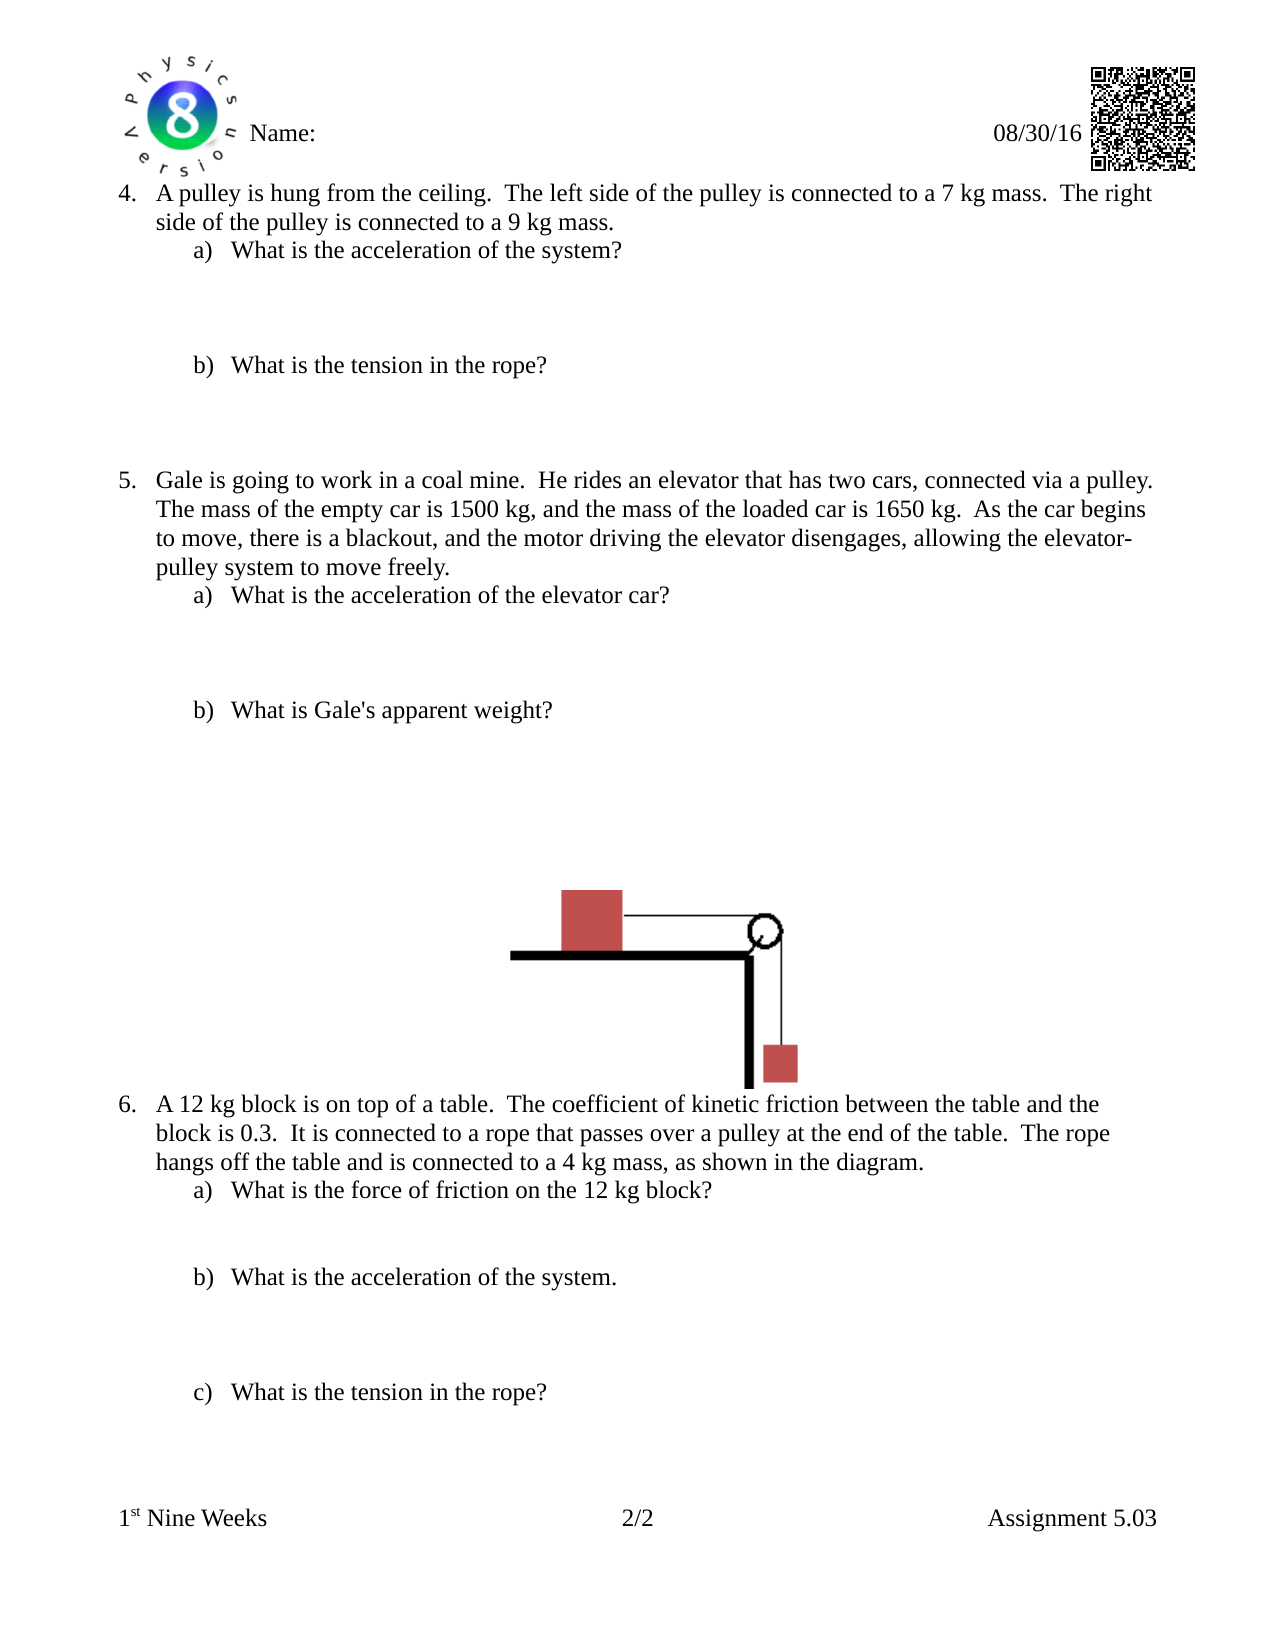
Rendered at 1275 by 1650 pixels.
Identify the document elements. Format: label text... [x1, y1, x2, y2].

list What is the acceleration of the elevator car? [193, 581, 1157, 609]
picture [124, 56, 237, 177]
list What is Gale's apparent weight? [193, 696, 1157, 724]
list What is the force of friction on the 12 kg block? [193, 1175, 1157, 1204]
picture [510, 890, 798, 1089]
list What is the acceleration of the system? [193, 236, 1157, 264]
list A pulley is hung from the ceiling. The left side of the pulley is connected to a 7 kg mass. The right side of the pulley is connected to a 9 kg mass. [118, 176, 1157, 236]
list What is the tension in the rope? [193, 351, 1157, 379]
list Gale is going to work in a coal mine. He rides an elevator that has two cars, connected via a pulley. The mass of the empty car is 1500 kg, and the mass of the loaded car is 1650 kg. As the car begins to move, there is a blackout, and the motor driving the elevator disengages, allowing the elevator-pulley system to move freely. [118, 466, 1157, 581]
list What is the tension in the rope? [193, 1377, 1157, 1405]
list What is the acceleration of the system. [193, 1262, 1157, 1290]
list A 12 kg block is on top of a table. The coefficient of kinetic friction between the table and the block is 0.3. It is connected to a rope that passes over a pulley at the end of the table. The rope hangs off the table and is connected to a 4 kg mass, as shown in the diagram. [118, 868, 1157, 1175]
picture [1082, 58, 1203, 179]
